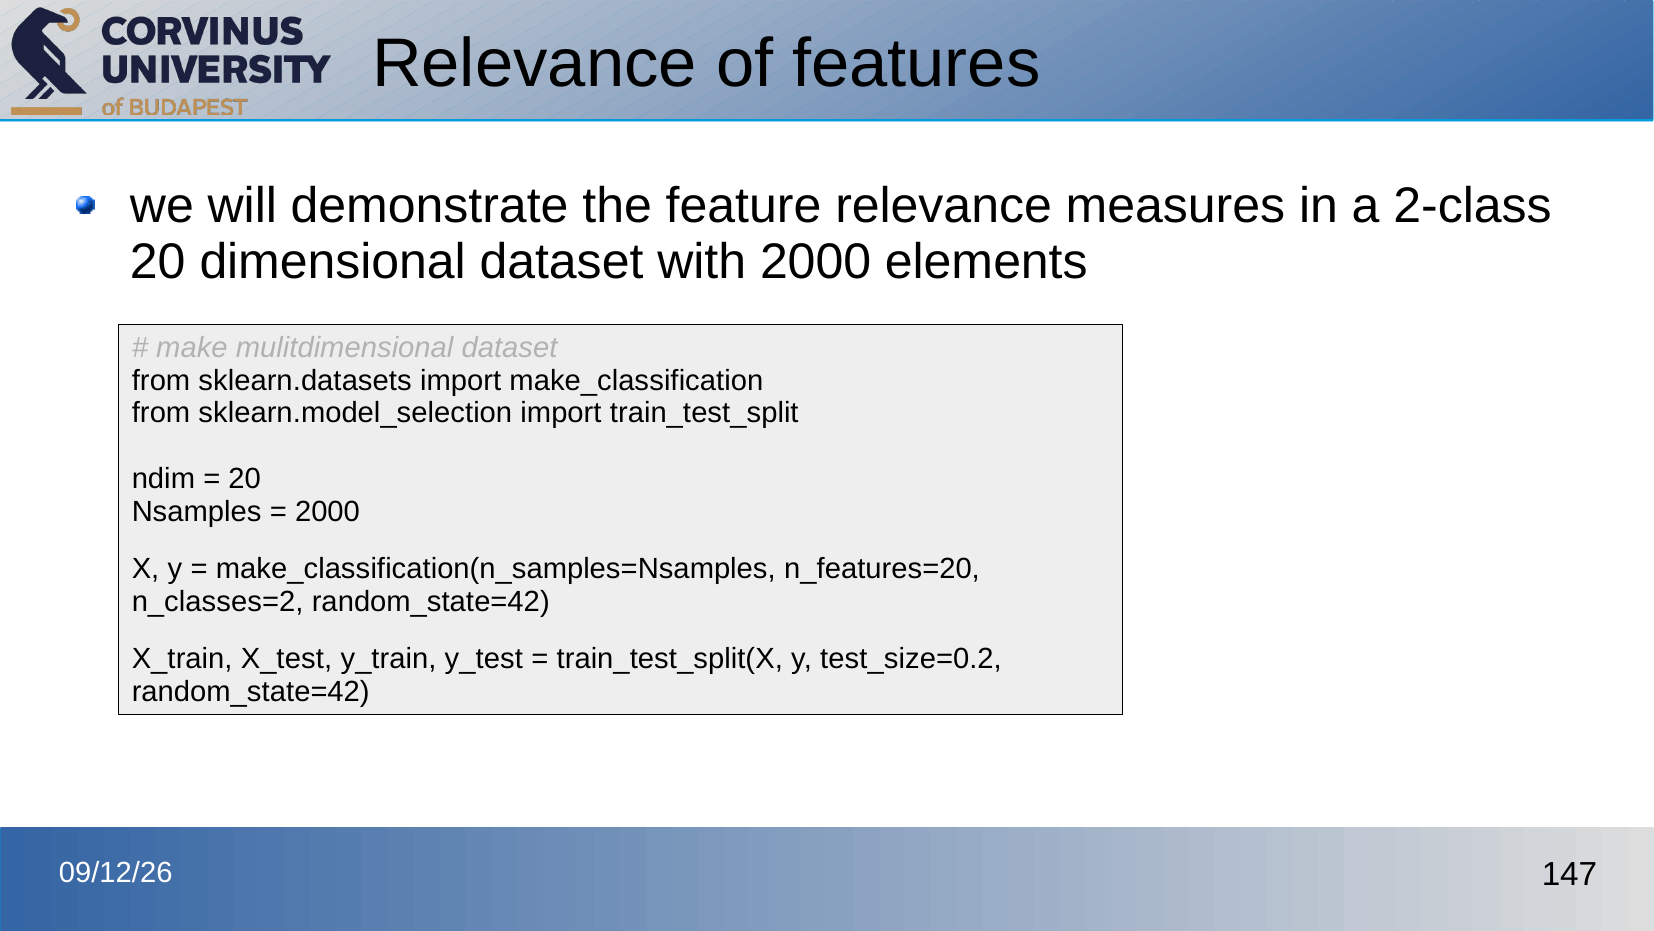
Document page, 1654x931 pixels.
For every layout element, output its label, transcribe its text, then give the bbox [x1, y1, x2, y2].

text_box # make mulitdimensional dataset from sklearn.datasets import make_classification from sklearn.model_selection import train_test_split ndim = 20 Nsamples = 2000 X, y = make_classification(n_samples=Nsamples, n_features=20, n_classes=2, random_state=42) X_train, X_test, y_train, y_test = train_test_split(X, y, test_size=0.2, random_state=42) [118, 324, 1123, 715]
list we will demonstrate the feature relevance measures in a 2-class 20 dimensional dataset with 2000 elements [59, 177, 1595, 296]
title Relevance of features [372, 23, 1625, 103]
picture [11, 7, 331, 115]
